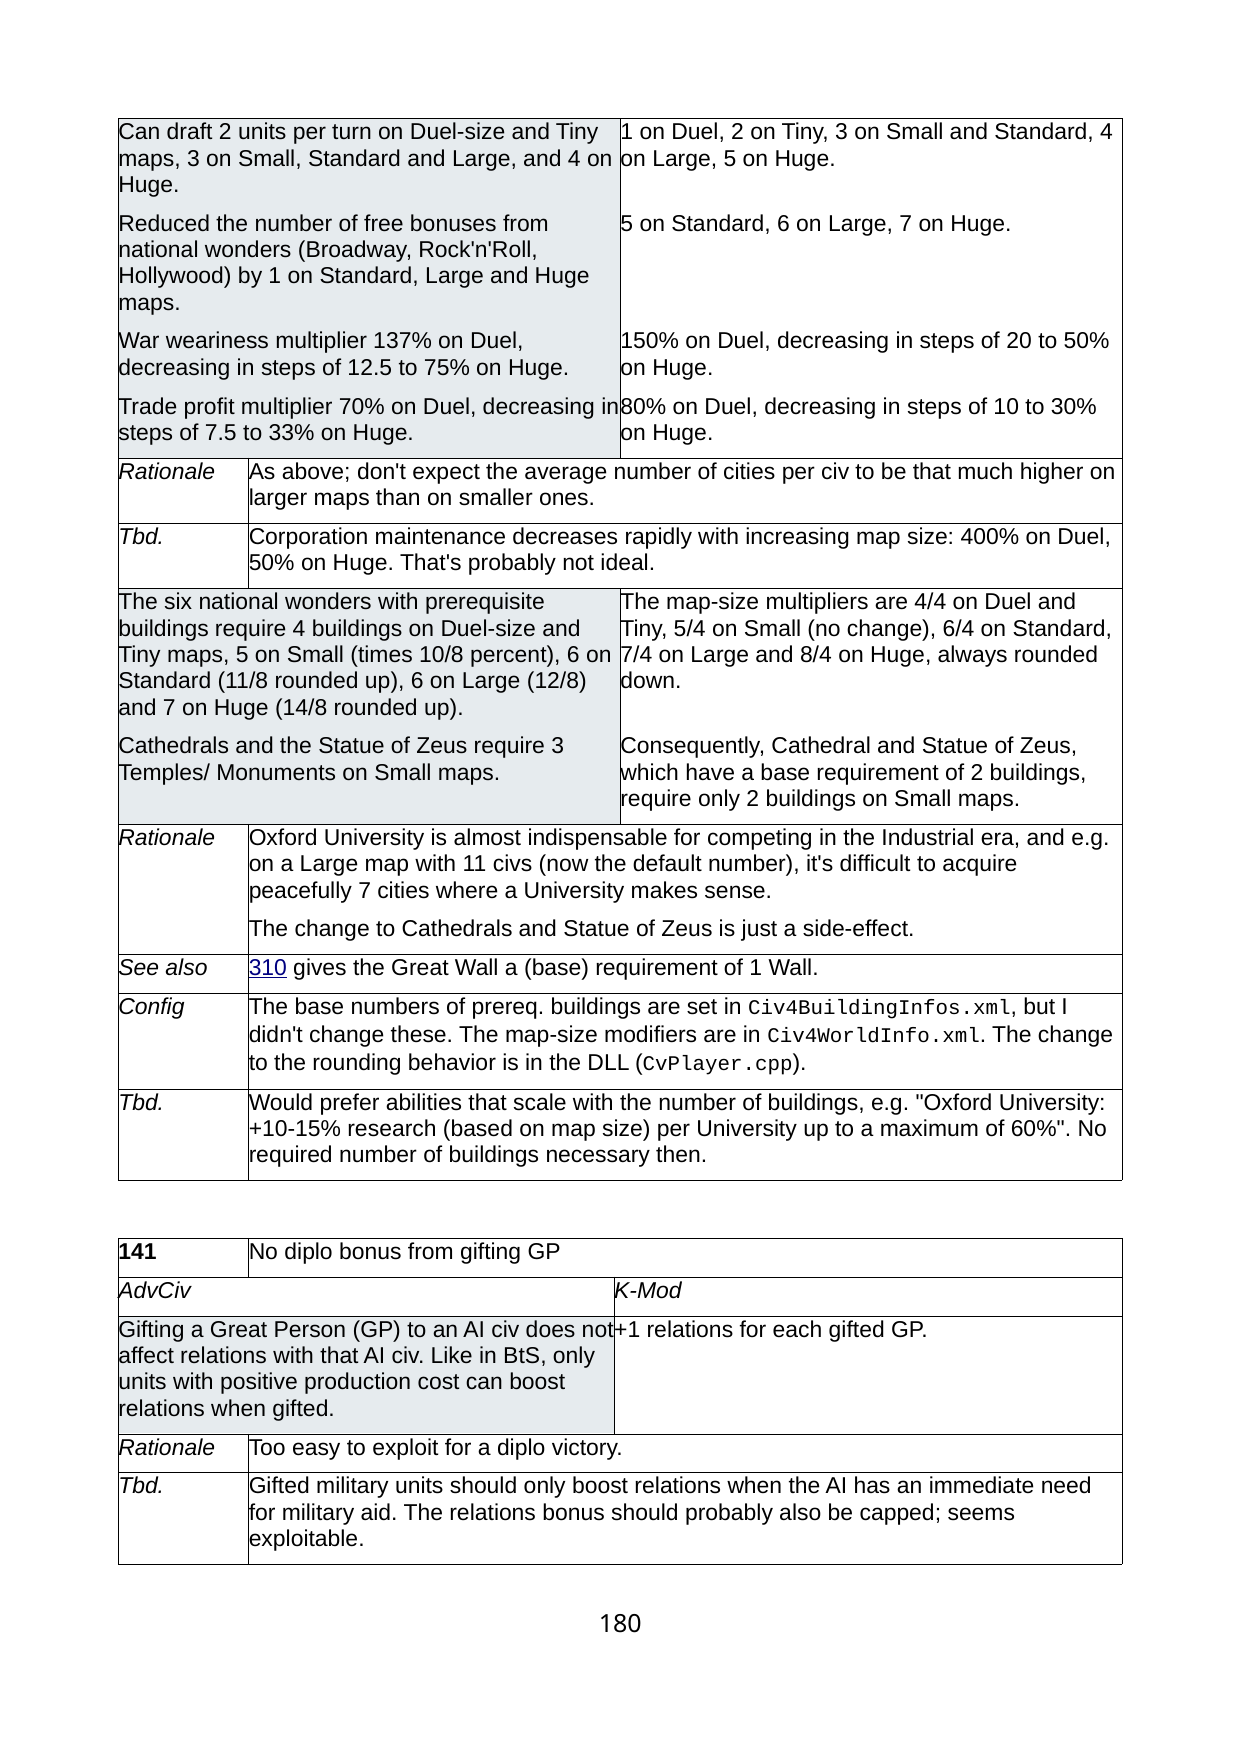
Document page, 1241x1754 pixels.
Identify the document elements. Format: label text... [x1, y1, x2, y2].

table_cell Rationale [119, 459, 248, 523]
table_cell +1 relations for each gifted GP. [615, 1317, 1122, 1433]
table_cell The six national wonders with prerequisite buildings require 4 buildings on Duel-size and Tiny maps, 5 on Small (times 10/8 percent), 6 on Standard (11/8 rounded up), 6 on Large (12/8) and 7 on Huge (14/8 rounded up). Cathedrals and the Statue of Zeus require 3 Temples/ Monuments on Small maps. [119, 589, 620, 824]
table_cell Gifted military units should only boost relations when the AI has an immediate need for military aid. The relations bonus should probably also be capped; seems exploitable. [249, 1473, 1122, 1564]
table_cell Would prefer abilities that scale with the number of buildings, e.g. "Oxford University: +10-15% research (based on map size) per University up to a maximum of 60%". No required number of buildings necessary then. [249, 1090, 1122, 1180]
table_cell Rationale [119, 1435, 248, 1472]
table_cell 1 on Duel, 2 on Tiny, 3 on Small and Standard, 4 on Large, 5 on Huge. 5 on Standard, 6 on Large, 7 on Huge. 150% on Duel, decreasing in steps of 20 to 50% on Huge. 80% on Duel, decreasing in steps of 10 to 30% on Huge. [621, 119, 1122, 458]
table_cell See also [119, 955, 248, 993]
table_cell Config [119, 994, 248, 1089]
table_header No diplo bonus from gifting GP [249, 1239, 1122, 1277]
table_cell 310 gives the Great Wall a (base) requirement of 1 Wall. [249, 955, 1122, 993]
table_cell Oxford University is almost indispensable for competing in the Industrial era, and e.g. on a Large map with 11 civs (now the default number), it's difficult to acquire peacefully 7 cities where a University makes sense. The change to Cathedrals and Statue of Zeus is just a side-effect. [249, 825, 1122, 954]
table_cell Tbd. [119, 1473, 248, 1564]
table_header 141 [119, 1239, 248, 1277]
table_cell As above; don't expect the average number of cities per civ to be that much higher on larger maps than on smaller ones. [249, 459, 1122, 523]
table_cell Can draft 2 units per turn on Duel-size and Tiny maps, 3 on Small, Standard and Large, and 4 on Huge. Reduced the number of free bonuses from national wonders (Broadway, Rock'n'Roll, Hollywood) by 1 on Standard, Large and Huge maps. War weariness multiplier 137% on Duel, decreasing in steps of 12.5 to 75% on Huge. Trade profit multiplier 70% on Duel, decreasing in steps of 7.5 to 33% on Huge. [119, 119, 620, 458]
table_cell Corporation maintenance decreases rapidly with increasing map size: 400% on Duel, 50% on Huge. That's probably not ideal. [249, 524, 1122, 588]
table_cell Too easy to exploit for a diplo victory. [249, 1435, 1122, 1472]
table_cell K-Mod [615, 1278, 1122, 1316]
table_cell Tbd. [119, 1090, 248, 1180]
table_cell AdvCiv [119, 1278, 614, 1316]
table_cell Rationale [119, 825, 248, 954]
table_cell Gifting a Great Person (GP) to an AI civ does not affect relations with that AI civ. Like in BtS, only units with positive production cost can boost relations when gifted. [119, 1317, 614, 1433]
table_cell The base numbers of prereq. buildings are set in Civ4BuildingInfos.xml, but I didn't change these. The map-size modifiers are in Civ4WorldInfo.xml. The change to the rounding behavior is in the DLL (CvPlayer.cpp). [249, 994, 1122, 1089]
table_cell Tbd. [119, 524, 248, 588]
table_cell The map-size multipliers are 4/4 on Duel and Tiny, 5/4 on Small (no change), 6/4 on Standard, 7/4 on Large and 8/4 on Huge, always rounded down. Consequently, Cathedral and Statue of Zeus, which have a base requirement of 2 buildings, require only 2 buildings on Small maps. [621, 589, 1122, 824]
